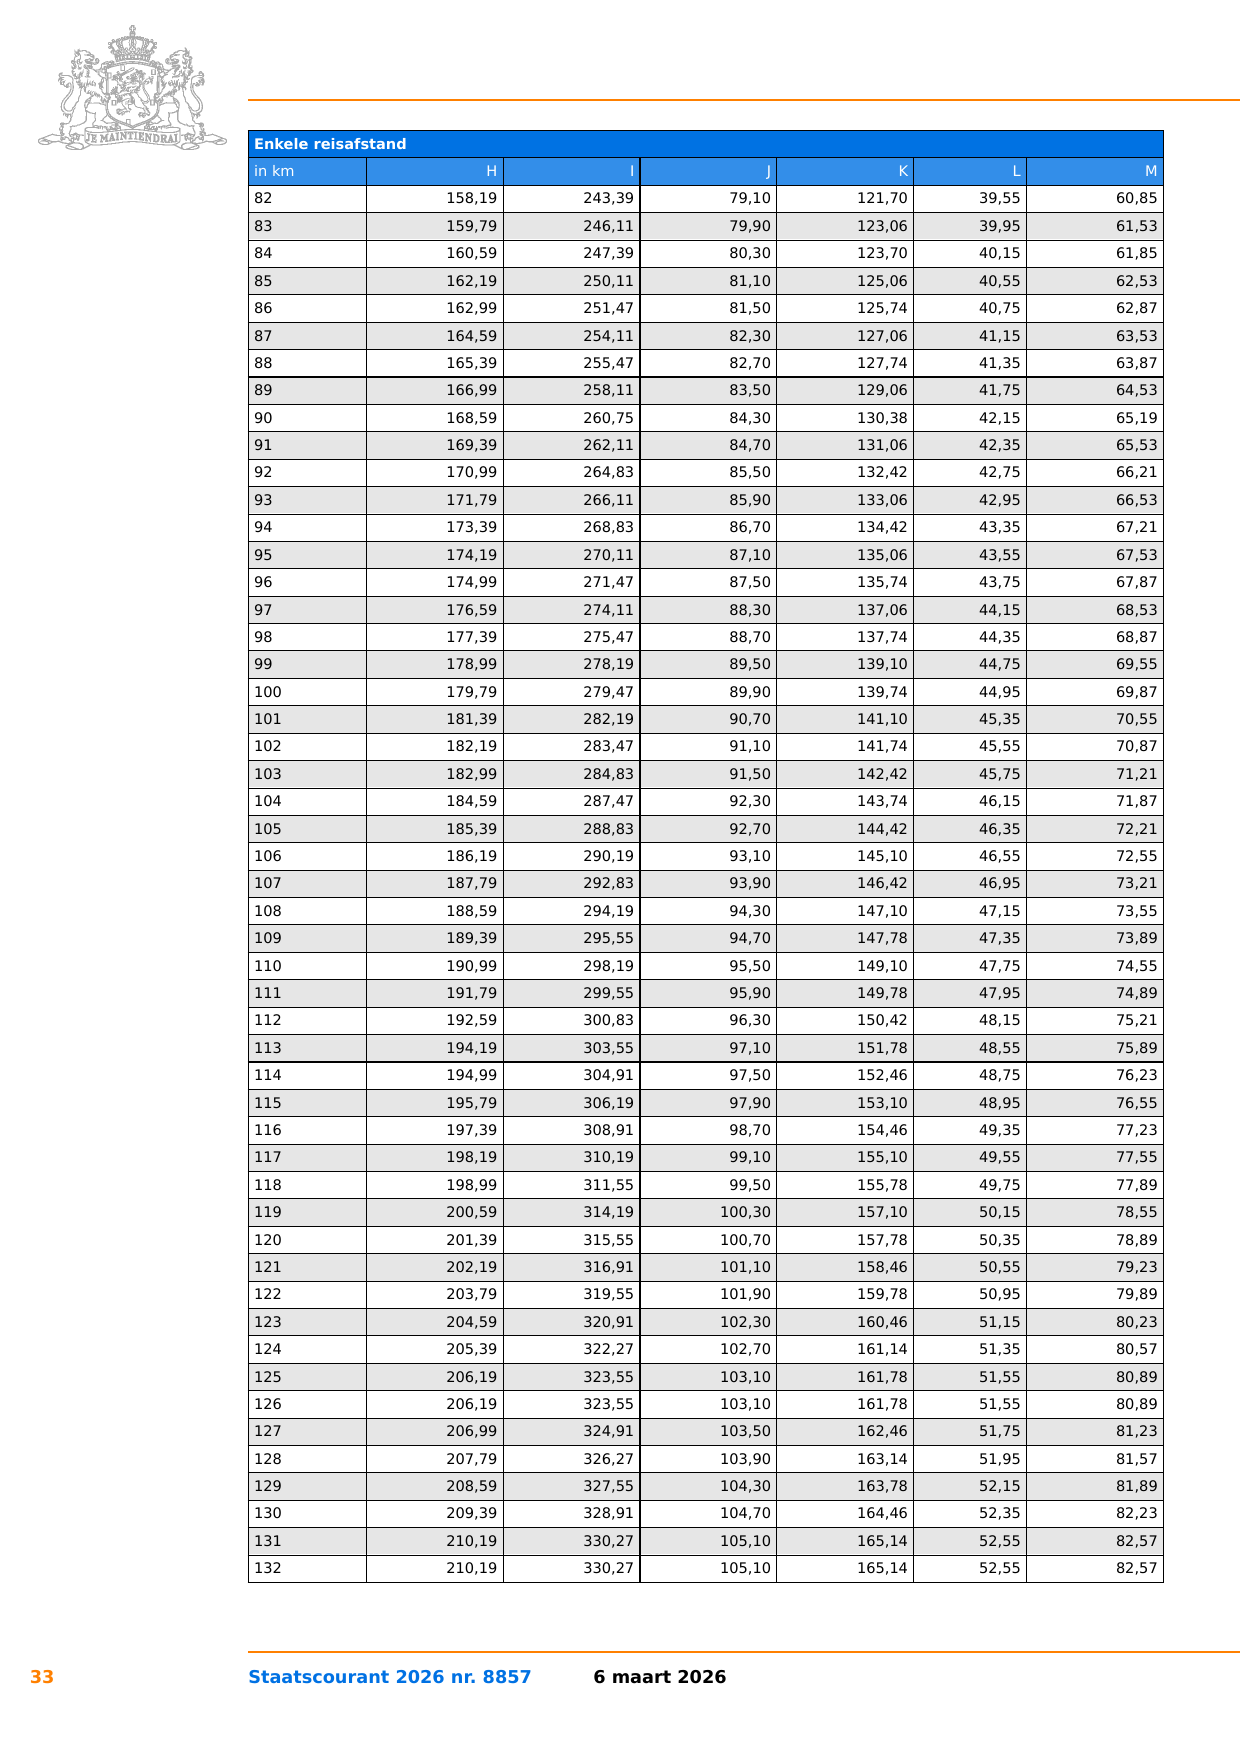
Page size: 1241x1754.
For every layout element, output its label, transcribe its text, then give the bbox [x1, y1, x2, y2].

table_cell 95 [249, 542, 366, 568]
table_cell 67,53 [1027, 542, 1163, 568]
table_cell 132,42 [777, 460, 913, 486]
table_cell 161,14 [777, 1336, 913, 1363]
table_cell 104,30 [641, 1473, 776, 1500]
table_cell 182,99 [367, 761, 503, 787]
table_cell 52,55 [914, 1556, 1026, 1582]
table_cell 186,19 [367, 843, 503, 869]
table_cell 98,70 [641, 1117, 776, 1143]
table_cell 178,99 [367, 651, 503, 678]
table_cell 48,95 [914, 1090, 1026, 1116]
table_cell 45,75 [914, 761, 1026, 787]
table_cell 121 [249, 1254, 366, 1281]
table_cell 89,90 [641, 679, 776, 705]
table_cell 185,39 [367, 816, 503, 842]
table_cell 112 [249, 1008, 366, 1034]
table_cell 42,95 [914, 487, 1026, 513]
table_cell 168,59 [367, 405, 503, 431]
table_cell 41,75 [914, 378, 1026, 404]
table_cell 279,47 [504, 679, 639, 705]
table_cell 40,15 [914, 241, 1026, 267]
table_cell 49,35 [914, 1117, 1026, 1143]
table_cell 125 [249, 1364, 366, 1390]
table_cell 142,42 [777, 761, 913, 787]
table_cell 120 [249, 1227, 366, 1253]
table_cell 308,91 [504, 1117, 639, 1143]
table_cell 51,15 [914, 1309, 1026, 1335]
table_cell 78,55 [1027, 1199, 1163, 1226]
table_cell 144,42 [777, 816, 913, 842]
table_cell 86 [249, 295, 366, 322]
table_cell 205,39 [367, 1336, 503, 1363]
table_cell 182,19 [367, 734, 503, 760]
table_cell 154,46 [777, 1117, 913, 1143]
table_cell 288,83 [504, 816, 639, 842]
table_cell 81,23 [1027, 1419, 1163, 1445]
table_cell 82,57 [1027, 1528, 1163, 1554]
table_cell 82 [249, 186, 366, 212]
table_cell 92,70 [641, 816, 776, 842]
table_cell 80,23 [1027, 1309, 1163, 1335]
table_cell 278,19 [504, 651, 639, 678]
table_cell 52,15 [914, 1473, 1026, 1500]
table_cell 164,46 [777, 1501, 913, 1527]
table_cell 97,50 [641, 1063, 776, 1089]
table_cell 42,15 [914, 405, 1026, 431]
table_cell 111 [249, 980, 366, 1007]
table_cell 89,50 [641, 651, 776, 678]
table_cell 131,06 [777, 432, 913, 459]
table_cell 201,39 [367, 1227, 503, 1253]
table_cell 81,10 [641, 268, 776, 294]
table_cell 290,19 [504, 843, 639, 869]
table_cell 104,70 [641, 1501, 776, 1527]
table_cell 96 [249, 569, 366, 596]
table_cell 203,79 [367, 1282, 503, 1308]
table_cell 66,21 [1027, 460, 1163, 486]
table_cell 51,75 [914, 1419, 1026, 1445]
table_cell 123 [249, 1309, 366, 1335]
table_cell 91,10 [641, 734, 776, 760]
table_cell 45,35 [914, 706, 1026, 733]
table_cell 260,75 [504, 405, 639, 431]
table_cell 306,19 [504, 1090, 639, 1116]
table_cell 165,14 [777, 1528, 913, 1554]
table_cell 42,35 [914, 432, 1026, 459]
table_cell 174,19 [367, 542, 503, 568]
table_cell 314,19 [504, 1199, 639, 1226]
table_cell 171,79 [367, 487, 503, 513]
table_cell 77,23 [1027, 1117, 1163, 1143]
table_cell 131 [249, 1528, 366, 1554]
table_cell 174,99 [367, 569, 503, 596]
table_cell 95,50 [641, 953, 776, 979]
table_cell 102,30 [641, 1309, 776, 1335]
table_cell 173,39 [367, 515, 503, 541]
table_cell H [367, 158, 503, 185]
table_cell 294,19 [504, 898, 639, 924]
table_cell 194,19 [367, 1035, 503, 1061]
table_cell 99,50 [641, 1172, 776, 1198]
table_cell 166,99 [367, 378, 503, 404]
table_cell 116 [249, 1117, 366, 1143]
table_cell 326,27 [504, 1446, 639, 1472]
table_cell 88 [249, 350, 366, 376]
table_cell 49,55 [914, 1145, 1026, 1171]
table_cell 93 [249, 487, 366, 513]
table_cell 147,10 [777, 898, 913, 924]
table_cell 75,89 [1027, 1035, 1163, 1061]
table_cell 195,79 [367, 1090, 503, 1116]
table_cell 71,21 [1027, 761, 1163, 787]
table_cell 316,91 [504, 1254, 639, 1281]
table_cell 163,14 [777, 1446, 913, 1472]
table_cell 114 [249, 1063, 366, 1089]
table_cell 102,70 [641, 1336, 776, 1363]
table_cell 159,78 [777, 1282, 913, 1308]
table_cell 300,83 [504, 1008, 639, 1034]
table_cell 62,53 [1027, 268, 1163, 294]
table_cell 188,59 [367, 898, 503, 924]
table_cell 63,87 [1027, 350, 1163, 376]
table_cell 115 [249, 1090, 366, 1116]
table_cell 40,55 [914, 268, 1026, 294]
table_cell 145,10 [777, 843, 913, 869]
table_cell 100,70 [641, 1227, 776, 1253]
table_cell 87 [249, 323, 366, 349]
table_cell 149,78 [777, 980, 913, 1007]
table_cell 210,19 [367, 1556, 503, 1582]
table_cell 98 [249, 624, 366, 650]
table_cell 274,11 [504, 597, 639, 623]
table_cell 44,95 [914, 679, 1026, 705]
table_cell 162,46 [777, 1419, 913, 1445]
table_cell 209,39 [367, 1501, 503, 1527]
table_cell 130,38 [777, 405, 913, 431]
table_cell 311,55 [504, 1172, 639, 1198]
table_cell 47,95 [914, 980, 1026, 1007]
table_cell 68,53 [1027, 597, 1163, 623]
table_cell 63,53 [1027, 323, 1163, 349]
table_cell 94,30 [641, 898, 776, 924]
table_cell 104 [249, 789, 366, 815]
table_cell 70,87 [1027, 734, 1163, 760]
table_cell 47,15 [914, 898, 1026, 924]
table_cell 51,35 [914, 1336, 1026, 1363]
table_cell 146,42 [777, 871, 913, 897]
table_cell 208,59 [367, 1473, 503, 1500]
table_cell 315,55 [504, 1227, 639, 1253]
table_cell 298,19 [504, 953, 639, 979]
table_cell I [504, 158, 639, 185]
table_cell L [914, 158, 1026, 185]
table_cell 99,10 [641, 1145, 776, 1171]
table_cell 206,99 [367, 1419, 503, 1445]
table_cell 46,15 [914, 789, 1026, 815]
table_cell 43,55 [914, 542, 1026, 568]
table_cell J [641, 158, 776, 185]
table_cell 330,27 [504, 1528, 639, 1554]
table_cell 93,90 [641, 871, 776, 897]
table_cell 133,06 [777, 487, 913, 513]
table_cell 76,55 [1027, 1090, 1163, 1116]
table_cell 85,50 [641, 460, 776, 486]
table_cell 319,55 [504, 1282, 639, 1308]
table_cell 89 [249, 378, 366, 404]
table_cell 192,59 [367, 1008, 503, 1034]
table_cell 310,19 [504, 1145, 639, 1171]
table_cell 51,95 [914, 1446, 1026, 1472]
table_cell 41,35 [914, 350, 1026, 376]
table_cell 79,90 [641, 213, 776, 239]
table_cell 65,53 [1027, 432, 1163, 459]
table_cell 158,46 [777, 1254, 913, 1281]
table_cell 51,55 [914, 1364, 1026, 1390]
table_cell 295,55 [504, 925, 639, 952]
table_cell 70,55 [1027, 706, 1163, 733]
table_cell 39,55 [914, 186, 1026, 212]
table_cell 84,30 [641, 405, 776, 431]
table_cell 43,35 [914, 515, 1026, 541]
table_cell 127,06 [777, 323, 913, 349]
table_cell 129,06 [777, 378, 913, 404]
table_cell 153,10 [777, 1090, 913, 1116]
table_cell 299,55 [504, 980, 639, 1007]
table_cell 94,70 [641, 925, 776, 952]
table_cell 123,70 [777, 241, 913, 267]
table_cell 246,11 [504, 213, 639, 239]
table_cell 97,10 [641, 1035, 776, 1061]
table_cell 62,87 [1027, 295, 1163, 322]
table_cell 72,55 [1027, 843, 1163, 869]
table_cell 82,70 [641, 350, 776, 376]
table_cell 50,15 [914, 1199, 1026, 1226]
table_cell 162,99 [367, 295, 503, 322]
table_cell 49,75 [914, 1172, 1026, 1198]
table_cell 50,35 [914, 1227, 1026, 1253]
table_cell 150,42 [777, 1008, 913, 1034]
table_cell 169,39 [367, 432, 503, 459]
table_cell 125,06 [777, 268, 913, 294]
table_cell 73,21 [1027, 871, 1163, 897]
table_cell 105 [249, 816, 366, 842]
table_cell 159,79 [367, 213, 503, 239]
table_cell 84 [249, 241, 366, 267]
table_cell 161,78 [777, 1364, 913, 1390]
table_cell 191,79 [367, 980, 503, 1007]
table_cell 80,30 [641, 241, 776, 267]
table_cell 48,15 [914, 1008, 1026, 1034]
table_cell 87,10 [641, 542, 776, 568]
table_cell 83,50 [641, 378, 776, 404]
table_cell 243,39 [504, 186, 639, 212]
table_cell 77,89 [1027, 1172, 1163, 1198]
table_cell 77,55 [1027, 1145, 1163, 1171]
table_cell 122 [249, 1282, 366, 1308]
table_cell 157,10 [777, 1199, 913, 1226]
table_cell 102 [249, 734, 366, 760]
table_cell 151,78 [777, 1035, 913, 1061]
table_cell 46,35 [914, 816, 1026, 842]
table_cell 86,70 [641, 515, 776, 541]
table_cell 184,59 [367, 789, 503, 815]
table_cell 85,90 [641, 487, 776, 513]
table_cell 105,10 [641, 1528, 776, 1554]
table_cell 170,99 [367, 460, 503, 486]
table_cell 103,90 [641, 1446, 776, 1472]
table_cell 87,50 [641, 569, 776, 596]
table_cell 121,70 [777, 186, 913, 212]
table_cell 83 [249, 213, 366, 239]
table_cell 90 [249, 405, 366, 431]
table_cell 73,89 [1027, 925, 1163, 952]
table_cell 84,70 [641, 432, 776, 459]
table_cell 125,74 [777, 295, 913, 322]
table_cell K [777, 158, 913, 185]
table_cell 44,15 [914, 597, 1026, 623]
table_cell 135,06 [777, 542, 913, 568]
table_cell 69,55 [1027, 651, 1163, 678]
table_cell 161,78 [777, 1391, 913, 1417]
table_cell 88,70 [641, 624, 776, 650]
table_cell 81,89 [1027, 1473, 1163, 1500]
table_cell 74,55 [1027, 953, 1163, 979]
table_cell 160,59 [367, 241, 503, 267]
table_cell 198,19 [367, 1145, 503, 1171]
table_cell 139,10 [777, 651, 913, 678]
table_cell 124 [249, 1336, 366, 1363]
table_cell 101,10 [641, 1254, 776, 1281]
table_cell 96,30 [641, 1008, 776, 1034]
table_cell 48,75 [914, 1063, 1026, 1089]
table_cell 204,59 [367, 1309, 503, 1335]
table_cell 198,99 [367, 1172, 503, 1198]
table_cell 254,11 [504, 323, 639, 349]
table_cell 268,83 [504, 515, 639, 541]
table_cell 50,55 [914, 1254, 1026, 1281]
table_cell 147,78 [777, 925, 913, 952]
table_cell 155,10 [777, 1145, 913, 1171]
table_cell 179,79 [367, 679, 503, 705]
table_cell 200,59 [367, 1199, 503, 1226]
table_cell 270,11 [504, 542, 639, 568]
table_cell 152,46 [777, 1063, 913, 1089]
table_cell 189,39 [367, 925, 503, 952]
table_cell 135,74 [777, 569, 913, 596]
table_cell 93,10 [641, 843, 776, 869]
table_cell 327,55 [504, 1473, 639, 1500]
table_cell 81,57 [1027, 1446, 1163, 1472]
table_cell 103,50 [641, 1419, 776, 1445]
table_cell 99 [249, 651, 366, 678]
table_cell 202,19 [367, 1254, 503, 1281]
table_cell 52,55 [914, 1528, 1026, 1554]
table_cell 165,39 [367, 350, 503, 376]
table_cell 101 [249, 706, 366, 733]
table_cell in km [249, 158, 366, 185]
table_cell 47,35 [914, 925, 1026, 952]
table_cell 162,19 [367, 268, 503, 294]
table_cell 210,19 [367, 1528, 503, 1554]
table_cell 283,47 [504, 734, 639, 760]
table_cell 85 [249, 268, 366, 294]
table_cell 292,83 [504, 871, 639, 897]
table_cell 194,99 [367, 1063, 503, 1089]
table_header Enkele reisafstand [249, 131, 1163, 157]
table_cell 262,11 [504, 432, 639, 459]
table_cell 68,87 [1027, 624, 1163, 650]
table_cell 91,50 [641, 761, 776, 787]
table_cell 143,74 [777, 789, 913, 815]
table_cell 284,83 [504, 761, 639, 787]
table_cell 65,19 [1027, 405, 1163, 431]
table_cell 97,90 [641, 1090, 776, 1116]
table_cell 247,39 [504, 241, 639, 267]
table_cell 155,78 [777, 1172, 913, 1198]
table_cell 323,55 [504, 1364, 639, 1390]
table_cell 158,19 [367, 186, 503, 212]
table_cell 126 [249, 1391, 366, 1417]
table_cell 79,10 [641, 186, 776, 212]
table_cell 132 [249, 1556, 366, 1582]
table_cell 129 [249, 1473, 366, 1500]
table_cell 67,21 [1027, 515, 1163, 541]
table_cell 117 [249, 1145, 366, 1171]
table_cell 88,30 [641, 597, 776, 623]
table_cell 282,19 [504, 706, 639, 733]
table_cell 187,79 [367, 871, 503, 897]
table_cell 42,75 [914, 460, 1026, 486]
table_cell 264,83 [504, 460, 639, 486]
table_cell 206,19 [367, 1391, 503, 1417]
table_cell 328,91 [504, 1501, 639, 1527]
table_cell 71,87 [1027, 789, 1163, 815]
table_cell 78,89 [1027, 1227, 1163, 1253]
table_cell 43,75 [914, 569, 1026, 596]
table_cell 113 [249, 1035, 366, 1061]
table_cell 73,55 [1027, 898, 1163, 924]
table_cell 45,55 [914, 734, 1026, 760]
table_cell 82,30 [641, 323, 776, 349]
table_cell 107 [249, 871, 366, 897]
table_cell 64,53 [1027, 378, 1163, 404]
table_cell 176,59 [367, 597, 503, 623]
table_cell 76,23 [1027, 1063, 1163, 1089]
table_cell 127 [249, 1419, 366, 1445]
table_cell 164,59 [367, 323, 503, 349]
table_cell 82,57 [1027, 1556, 1163, 1582]
table_cell 91 [249, 432, 366, 459]
table_cell 81,50 [641, 295, 776, 322]
table_cell 251,47 [504, 295, 639, 322]
table_cell 69,87 [1027, 679, 1163, 705]
table_cell 287,47 [504, 789, 639, 815]
table_cell 255,47 [504, 350, 639, 376]
table_cell 177,39 [367, 624, 503, 650]
table_cell 79,23 [1027, 1254, 1163, 1281]
table_cell 80,89 [1027, 1364, 1163, 1390]
table_cell 80,57 [1027, 1336, 1163, 1363]
table_cell 67,87 [1027, 569, 1163, 596]
table_cell 206,19 [367, 1364, 503, 1390]
table_cell 324,91 [504, 1419, 639, 1445]
table_cell 258,11 [504, 378, 639, 404]
table_cell 149,10 [777, 953, 913, 979]
table_cell 46,95 [914, 871, 1026, 897]
table_cell 46,55 [914, 843, 1026, 869]
table_cell 103,10 [641, 1391, 776, 1417]
table_cell 250,11 [504, 268, 639, 294]
table_cell 266,11 [504, 487, 639, 513]
table_cell 101,90 [641, 1282, 776, 1308]
table_cell 47,75 [914, 953, 1026, 979]
table_cell 108 [249, 898, 366, 924]
table_cell 106 [249, 843, 366, 869]
table_cell 105,10 [641, 1556, 776, 1582]
table_cell 163,78 [777, 1473, 913, 1500]
picture [38, 25, 227, 150]
table_cell 60,85 [1027, 186, 1163, 212]
table_cell 103,10 [641, 1364, 776, 1390]
table_cell 41,15 [914, 323, 1026, 349]
table_cell 39,95 [914, 213, 1026, 239]
table_cell 119 [249, 1199, 366, 1226]
table_cell 61,53 [1027, 213, 1163, 239]
table_cell 92 [249, 460, 366, 486]
table_cell 118 [249, 1172, 366, 1198]
table_cell 61,85 [1027, 241, 1163, 267]
table_cell 190,99 [367, 953, 503, 979]
table_cell 123,06 [777, 213, 913, 239]
table_cell 134,42 [777, 515, 913, 541]
table_cell 330,27 [504, 1556, 639, 1582]
table_cell 44,35 [914, 624, 1026, 650]
table_cell 160,46 [777, 1309, 913, 1335]
table_cell 303,55 [504, 1035, 639, 1061]
table_cell 82,23 [1027, 1501, 1163, 1527]
table_cell 95,90 [641, 980, 776, 1007]
table_cell 100,30 [641, 1199, 776, 1226]
table_cell 48,55 [914, 1035, 1026, 1061]
table_cell 137,74 [777, 624, 913, 650]
table_cell 90,70 [641, 706, 776, 733]
table_cell 207,79 [367, 1446, 503, 1472]
table_cell 275,47 [504, 624, 639, 650]
table_cell 322,27 [504, 1336, 639, 1363]
table_cell 139,74 [777, 679, 913, 705]
table_cell 74,89 [1027, 980, 1163, 1007]
table_cell M [1027, 158, 1163, 185]
table_cell 92,30 [641, 789, 776, 815]
table_cell 75,21 [1027, 1008, 1163, 1034]
table_cell 320,91 [504, 1309, 639, 1335]
table_cell 94 [249, 515, 366, 541]
table_cell 323,55 [504, 1391, 639, 1417]
table_cell 72,21 [1027, 816, 1163, 842]
table_cell 128 [249, 1446, 366, 1472]
table_cell 79,89 [1027, 1282, 1163, 1308]
table_cell 50,95 [914, 1282, 1026, 1308]
table_cell 51,55 [914, 1391, 1026, 1417]
table_cell 165,14 [777, 1556, 913, 1582]
table_cell 100 [249, 679, 366, 705]
table_cell 181,39 [367, 706, 503, 733]
table_cell 109 [249, 925, 366, 952]
table_cell 97 [249, 597, 366, 623]
table_cell 40,75 [914, 295, 1026, 322]
table_cell 157,78 [777, 1227, 913, 1253]
table_cell 141,10 [777, 706, 913, 733]
table_cell 137,06 [777, 597, 913, 623]
table_cell 66,53 [1027, 487, 1163, 513]
table_cell 127,74 [777, 350, 913, 376]
table_cell 141,74 [777, 734, 913, 760]
table_cell 197,39 [367, 1117, 503, 1143]
table_cell 103 [249, 761, 366, 787]
table_cell 110 [249, 953, 366, 979]
table_cell 44,75 [914, 651, 1026, 678]
table_cell 130 [249, 1501, 366, 1527]
table_cell 304,91 [504, 1063, 639, 1089]
table_cell 80,89 [1027, 1391, 1163, 1417]
table_cell 271,47 [504, 569, 639, 596]
table_cell 52,35 [914, 1501, 1026, 1527]
